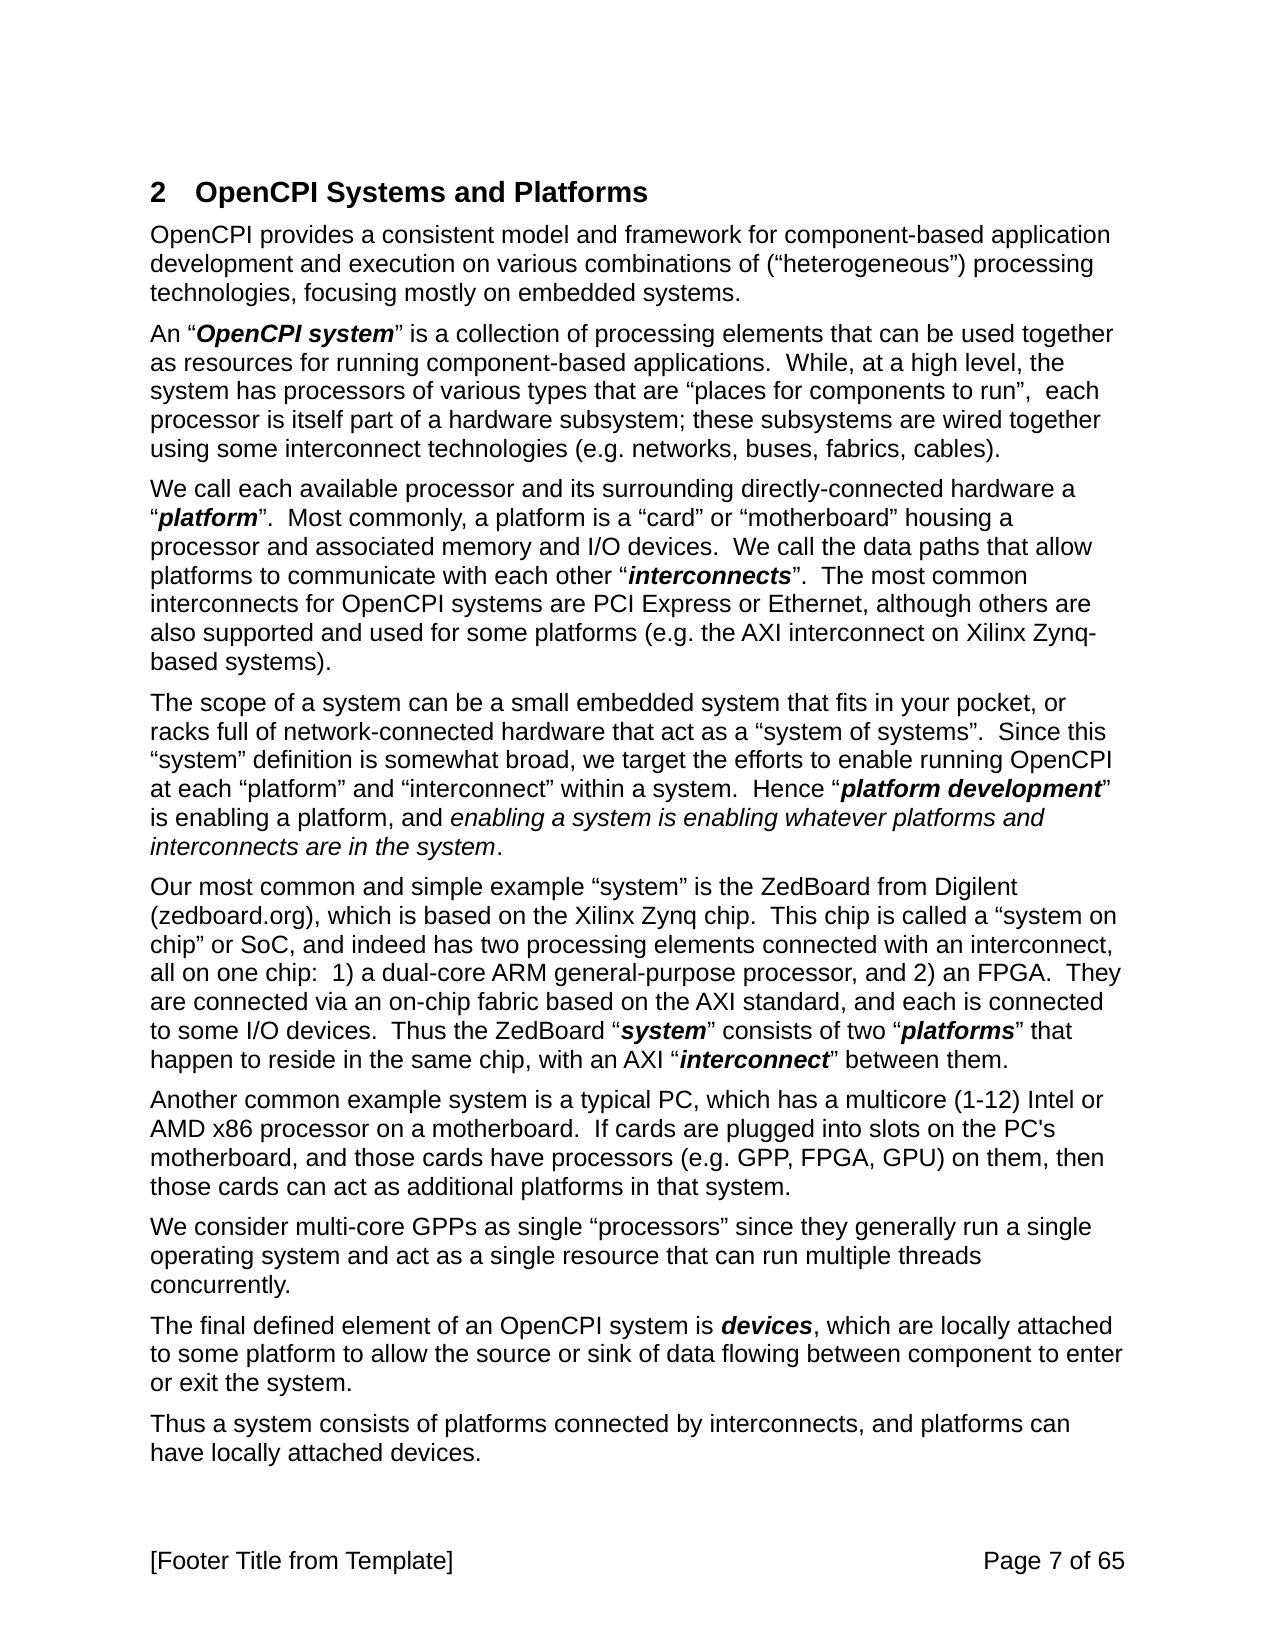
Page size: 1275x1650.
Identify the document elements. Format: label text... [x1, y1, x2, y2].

text OpenCPI provides a consistent model and framework for component-based application development and execution on various combinations of (“heterogeneous”) processing technologies, focusing mostly on embedded systems. [150, 221, 1125, 307]
subtitle OpenCPI Systems and Platforms [150, 175, 1125, 208]
text We consider multi-core GPPs as single “processors” since they generally run a single operating system and act as a single resource that can run multiple threads concurrently. [150, 1212, 1125, 1299]
text We call each available processor and its surrounding directly-connected hardware a “platform”. Most commonly, a platform is a “card” or “motherboard” housing a processor and associated memory and I/O devices. We call the data paths that allow platforms to communicate with each other “interconnects”. The most common interconnects for OpenCPI systems are PCI Express or Ethernet, although others are also supported and used for some platforms (e.g. the AXI interconnect on Xilinx Zynq-based systems). [150, 474, 1125, 676]
text The scope of a system can be a small embedded system that fits in your pocket, or racks full of network-connected hardware that act as a “system of systems”. Since this “system” definition is somewhat broad, we target the efforts to enable running OpenCPI at each “platform” and “interconnect” within a system. Hence “platform development” is enabling a platform, and enabling a system is enabling whatever platforms and interconnects are in the system. [150, 688, 1125, 860]
text Another common example system is a typical PC, which has a multicore (1-12) Intel or AMD x86 processor on a motherboard. If cards are plugged into slots on the PC's motherboard, and those cards have processors (e.g. GPP, FPGA, GPU) on them, then those cards can act as additional platforms in that system. [150, 1085, 1125, 1200]
text Thus a system consists of platforms connected by interconnects, and platforms can have locally attached devices. [150, 1409, 1125, 1466]
text An “OpenCPI system” is a collection of processing elements that can be used together as resources for running component-based applications. While, at a high level, the system has processors of various types that are “places for components to run”, each processor is itself part of a hardware subsystem; these subsystems are wired together using some interconnect technologies (e.g. networks, buses, fabrics, cables). [150, 319, 1125, 462]
text Our most common and simple example “system” is the ZedBoard from Digilent (zedboard.org), which is based on the Xilinx Zynq chip. This chip is called a “system on chip” or SoC, and indeed has two processing elements connected with an interconnect, all on one chip: 1) a dual-core ARM general-purpose processor, and 2) an FPGA. They are connected via an on-chip fabric based on the AXI standard, and each is connected to some I/O devices. Thus the ZedBoard “system” consists of two “platforms” that happen to reside in the same chip, with an AXI “interconnect” between them. [150, 872, 1125, 1073]
text The final defined element of an OpenCPI system is devices, which are locally attached to some platform to allow the source or sink of data flowing between component to enter or exit the system. [150, 1311, 1125, 1397]
